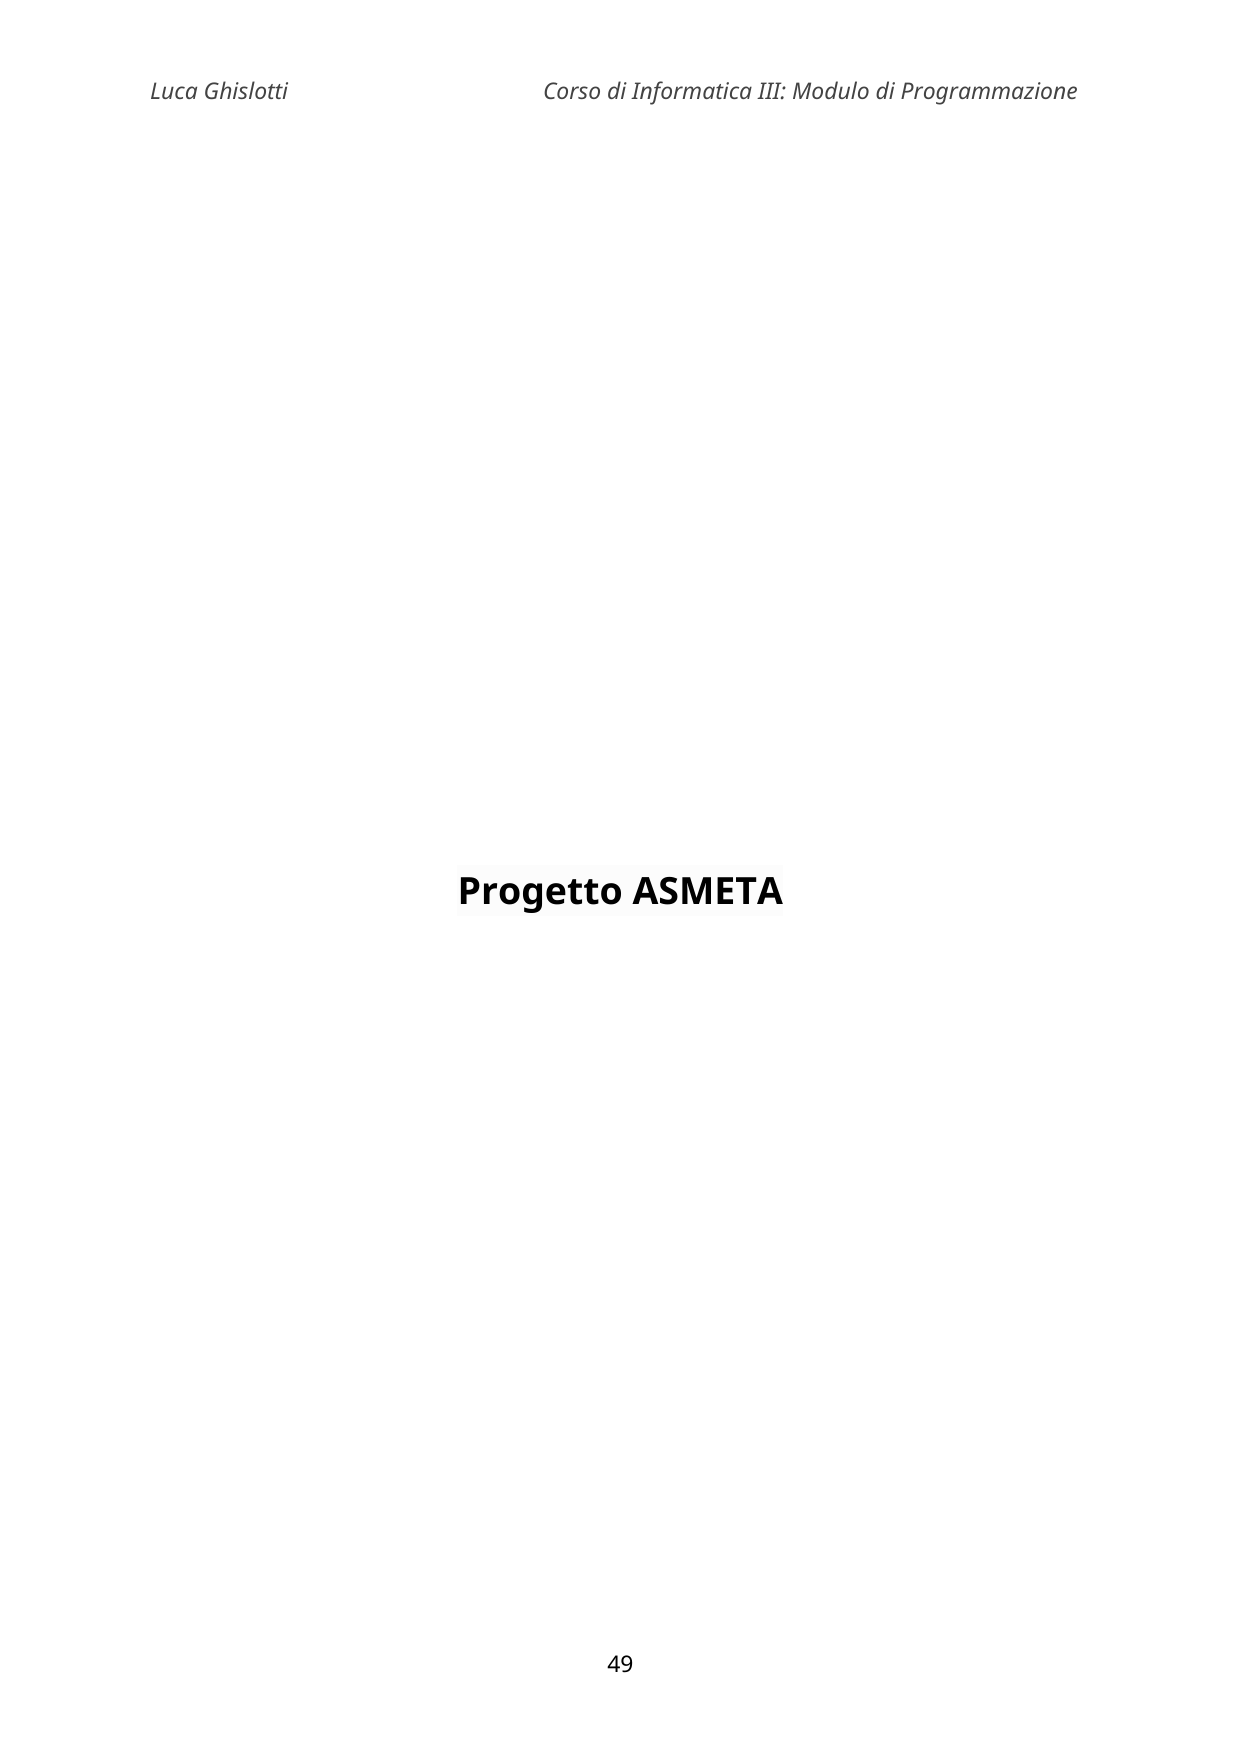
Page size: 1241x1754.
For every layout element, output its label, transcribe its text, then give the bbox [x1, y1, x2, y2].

title Progetto ASMETA [150, 864, 1090, 916]
